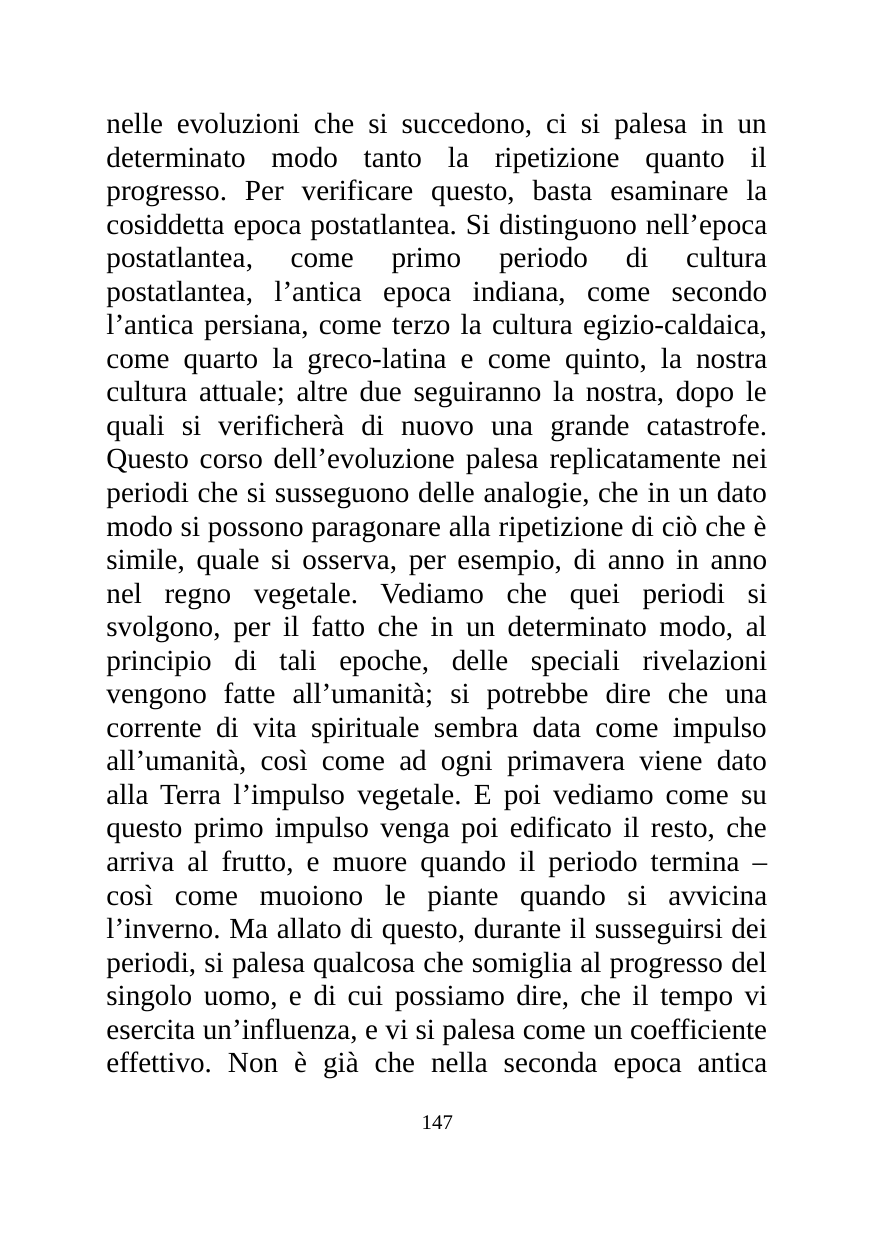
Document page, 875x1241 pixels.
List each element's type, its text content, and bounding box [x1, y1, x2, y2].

text nelle evoluzioni che si succedono, ci si palesa in un determinato modo tanto la ripetizione quanto il progresso. Per verificare questo, basta esaminare la cosiddetta epoca postatlantea. Si distinguono nell’epoca postatlantea, come primo periodo di cultura postatlantea, l’antica epoca indiana, come secondo l’antica persiana, come terzo la cultura egizio-caldaica, come quarto la greco-latina e come quinto, la nostra cultura attuale; altre due seguiranno la nostra, dopo le quali si verificherà di nuovo una grande catastrofe. Questo corso dell’evoluzione palesa replicatamente nei periodi che si susseguono delle analogie, che in un dato modo si possono paragonare alla ripetizione di ciò che è simile, quale si osserva, per esempio, di anno in anno nel regno vegetale. Vediamo che quei periodi si svolgono, per il fatto che in un determinato modo, al principio di tali epoche, delle speciali rivelazioni vengono fatte all’umanità; si potrebbe dire che una corrente di vita spirituale sembra data come impulso all’umanità, così come ad ogni primavera viene dato alla Terra l’impulso vegetale. E poi vediamo come su questo primo impulso venga poi edificato il resto, che arriva al frutto, e muore quando il periodo termina – così come muoiono le piante quando si avvicina l’inverno. Ma allato di questo, durante il susseguirsi dei periodi, si palesa qualcosa che somiglia al progresso del singolo uomo, e di cui possiamo dire, che il tempo vi esercita un’influenza, e vi si palesa come un coefficiente effettivo. Non è già che nella seconda epoca antica [106, 106, 768, 1079]
